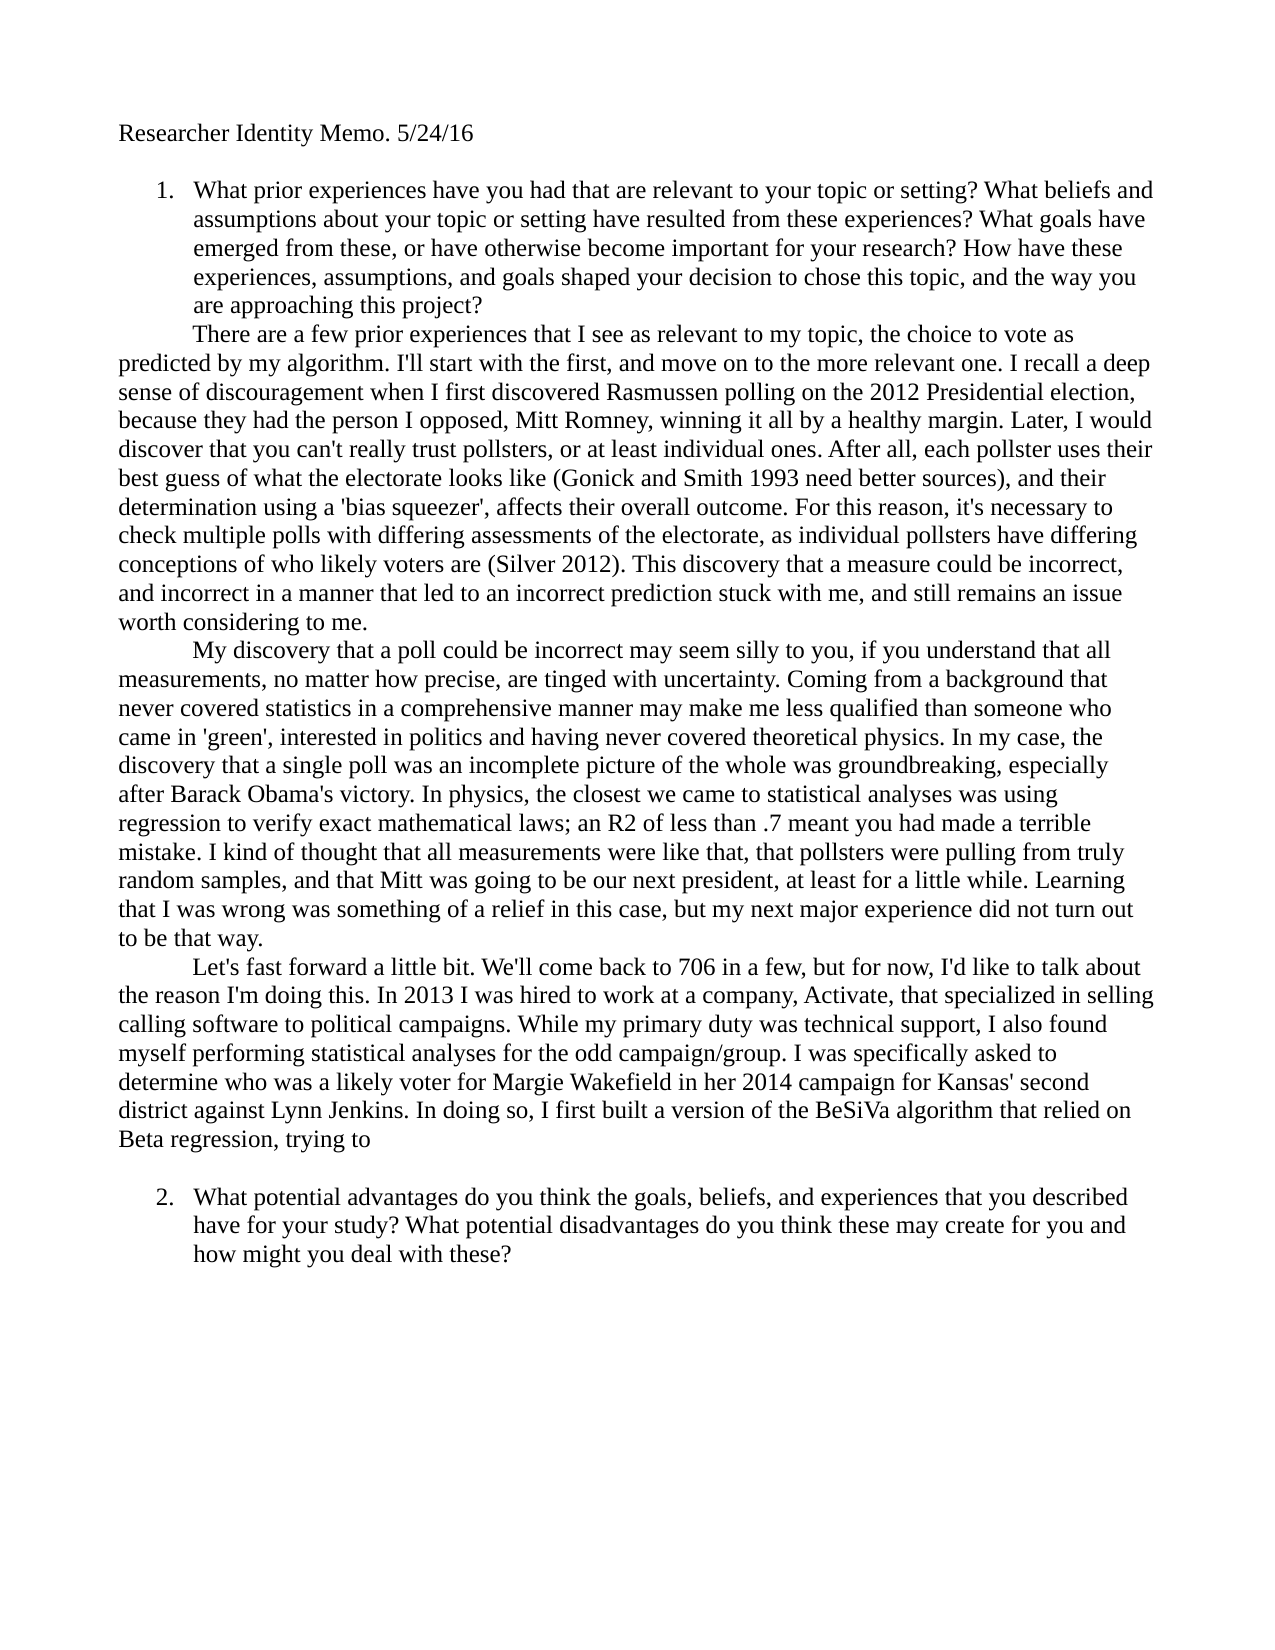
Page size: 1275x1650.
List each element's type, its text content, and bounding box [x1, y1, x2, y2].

text There are a few prior experiences that I see as relevant to my topic, the choice to vote as predicted by my algorithm. I'll start with the first, and move on to the more relevant one. I recall a deep sense of discouragement when I first discovered Rasmussen polling on the 2012 Presidential election, because they had the person I opposed, Mitt Romney, winning it all by a healthy margin. Later, I would discover that you can't really trust pollsters, or at least individual ones. After all, each pollster uses their best guess of what the electorate looks like (Gonick and Smith 1993 need better sources), and their determination using a 'bias squeezer', affects their overall outcome. For this reason, it's necessary to check multiple polls with differing assessments of the electorate, as individual pollsters have differing conceptions of who likely voters are (Silver 2012). This discovery that a measure could be incorrect, and incorrect in a manner that led to an incorrect prediction stuck with me, and still remains an issue worth considering to me. [118, 319, 1157, 636]
text Researcher Identity Memo. 5/24/16 [118, 118, 1157, 147]
text Let's fast forward a little bit. We'll come back to 706 in a few, but for now, I'd like to talk about the reason I'm doing this. In 2013 I was hired to work at a company, Activate, that specialized in selling calling software to political campaigns. While my primary duty was technical support, I also found myself performing statistical analyses for the odd campaign/group. I was specifically asked to determine who was a likely voter for Margie Wakefield in her 2014 campaign for Kansas' second district against Lynn Jenkins. In doing so, I first built a version of the BeSiVa algorithm that relied on Beta regression, trying to [118, 952, 1157, 1153]
list What prior experiences have you had that are relevant to your topic or setting? What beliefs and assumptions about your topic or setting have resulted from these experiences? What goals have emerged from these, or have otherwise become important for your research? How have these experiences, assumptions, and goals shaped your decision to chose this topic, and the way you are approaching this project? [156, 176, 1157, 319]
text My discovery that a poll could be incorrect may seem silly to you, if you understand that all measurements, no matter how precise, are tinged with uncertainty. Coming from a background that never covered statistics in a comprehensive manner may make me less qualified than someone who came in 'green', interested in politics and having never covered theoretical physics. In my case, the discovery that a single poll was an incomplete picture of the whole was groundbreaking, especially after Barack Obama's victory. In physics, the closest we came to statistical analyses was using regression to verify exact mathematical laws; an R2 of less than .7 meant you had made a terrible mistake. I kind of thought that all measurements were like that, that pollsters were pulling from truly random samples, and that Mitt was going to be our next president, at least for a little while. Learning that I was wrong was something of a relief in this case, but my next major experience did not turn out to be that way. [118, 636, 1157, 952]
list What potential advantages do you think the goals, beliefs, and experiences that you described have for your study? What potential disadvantages do you think these may create for you and how might you deal with these? [156, 1182, 1157, 1268]
